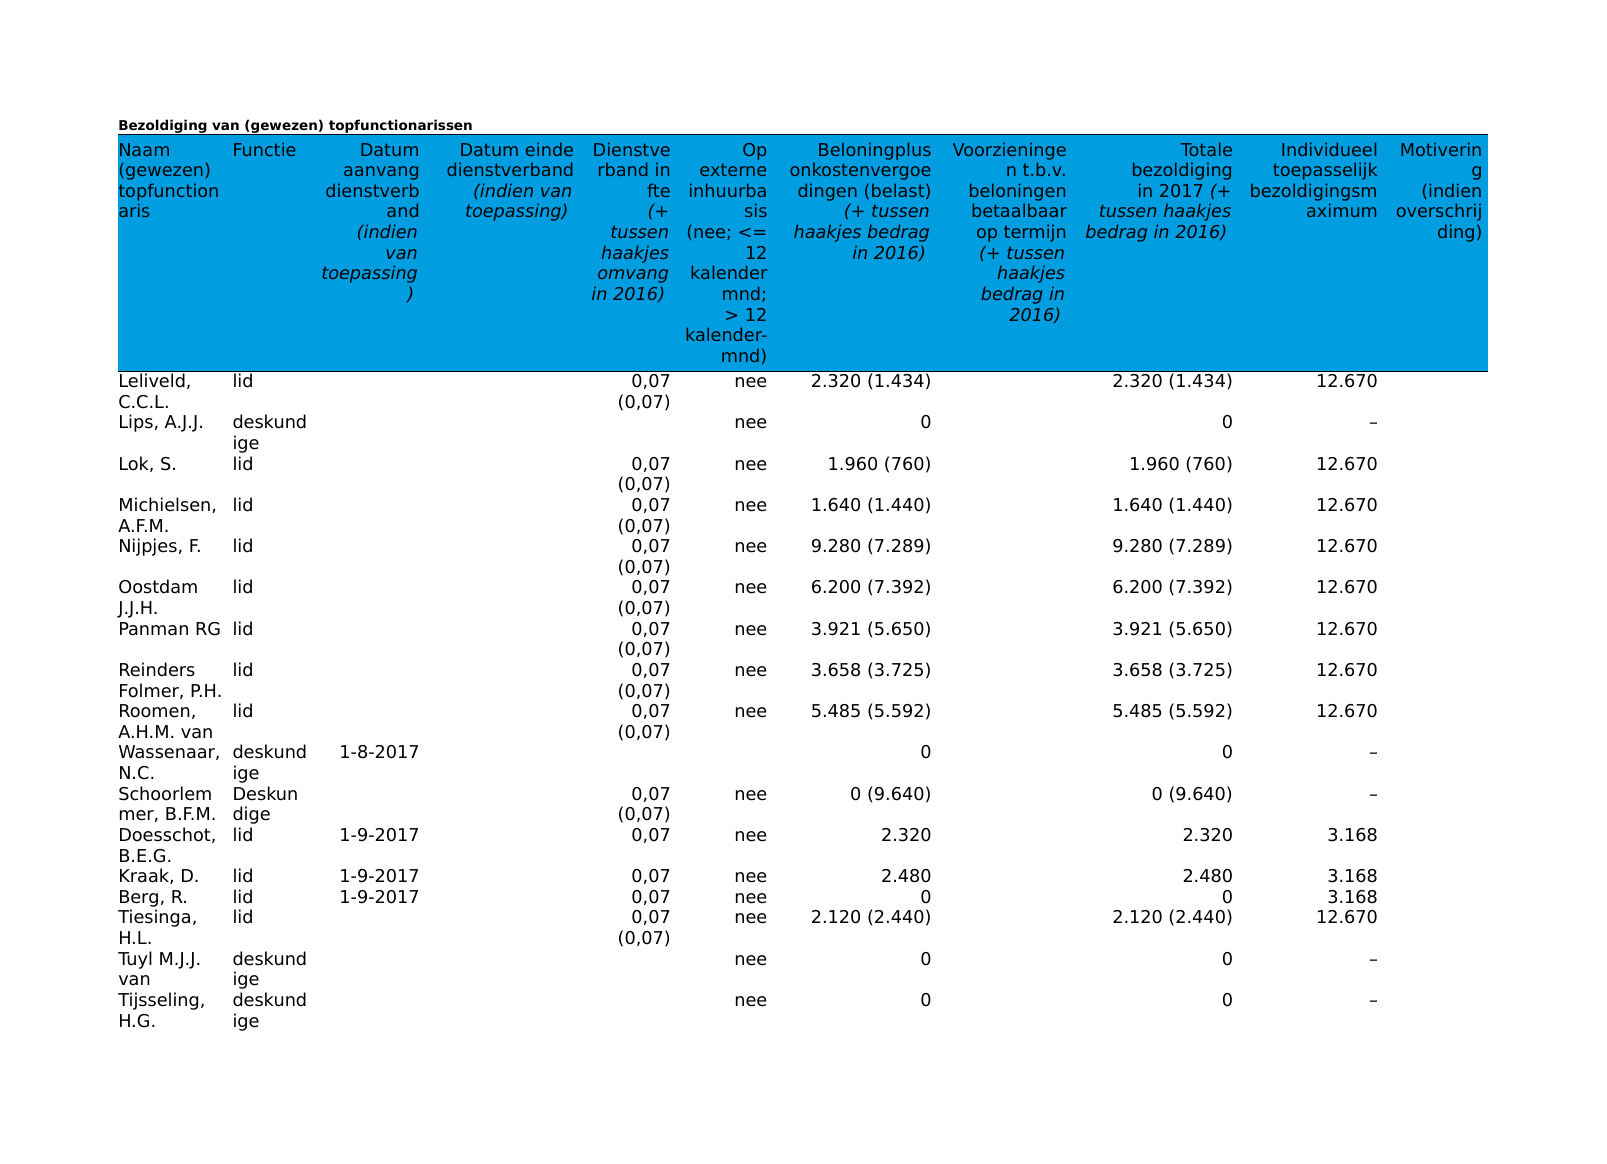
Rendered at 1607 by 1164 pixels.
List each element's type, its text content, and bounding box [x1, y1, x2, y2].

table_cell [580, 413, 676, 454]
table_cell 9.280 (7.289) [1073, 536, 1239, 577]
table_cell 1.640 (1.440) [1073, 495, 1239, 536]
table_cell Datum einde dienstverband (indien van toepassing) [425, 135, 580, 371]
table_cell nee [676, 495, 773, 536]
table_cell 0 [773, 887, 937, 907]
table_cell 3.921 (5.650) [1073, 619, 1239, 660]
table_cell 2.320 (1.434) [773, 372, 937, 412]
table_cell 2.320 [1073, 825, 1239, 866]
table_cell 0,07 (0,07) [580, 908, 676, 949]
table_cell [937, 866, 1072, 887]
table_cell 0,07 (0,07) [580, 578, 676, 619]
table_cell [1384, 413, 1488, 454]
table_cell [937, 660, 1072, 701]
table_cell [937, 887, 1072, 907]
table_cell [937, 372, 1072, 412]
table_cell nee [676, 887, 773, 907]
table_cell nee [676, 990, 773, 1031]
table_cell 12.670 [1239, 619, 1384, 660]
table_cell nee [676, 701, 773, 742]
table_cell 0,07 (0,07) [580, 784, 676, 825]
table_cell Berg, R. [118, 887, 226, 907]
table_cell 0,07 (0,07) [580, 454, 676, 495]
table_cell lid [226, 495, 313, 536]
table_cell Roomen, A.H.M. van [118, 701, 226, 742]
table_cell [937, 413, 1072, 454]
table_cell deskundige [226, 743, 313, 784]
table_cell 12.670 [1239, 454, 1384, 495]
table_cell [580, 990, 676, 1031]
table_cell 3.168 [1239, 825, 1384, 866]
table_cell 6.200 (7.392) [1073, 578, 1239, 619]
table_cell Tiesinga, H.L. [118, 908, 226, 949]
table_cell – [1239, 743, 1384, 784]
table_cell 1.960 (760) [1073, 454, 1239, 495]
table_cell Motivering (indien overschrijding) [1384, 135, 1488, 371]
table_cell Wassenaar, N.C. [118, 743, 226, 784]
table_cell [676, 743, 773, 784]
table_cell 0 [773, 990, 937, 1031]
table_cell nee [676, 372, 773, 412]
table_cell 1.640 (1.440) [773, 495, 937, 536]
table_cell Lok, S. [118, 454, 226, 495]
table_cell nee [676, 454, 773, 495]
table_cell 0,07 (0,07) [580, 536, 676, 577]
table_cell 2.480 [1073, 866, 1239, 887]
table_cell Michielsen, A.F.M. [118, 495, 226, 536]
table_cell [1384, 578, 1488, 619]
table_cell [313, 578, 425, 619]
table_cell [313, 701, 425, 742]
table_cell Oostdam J.J.H. [118, 578, 226, 619]
table_cell lid [226, 825, 313, 866]
table_cell 12.670 [1239, 536, 1384, 577]
table_cell Schoorlemmer, B.F.M. [118, 784, 226, 825]
table_cell 2.120 (2.440) [1073, 908, 1239, 949]
table_cell 1-9-2017 [313, 825, 425, 866]
table_cell nee [676, 536, 773, 577]
table_cell lid [226, 372, 313, 412]
table_cell 0 [1073, 743, 1239, 784]
table_cell [1384, 701, 1488, 742]
table_cell 1.960 (760) [773, 454, 937, 495]
table_cell 0 [773, 949, 937, 990]
table_cell 9.280 (7.289) [773, 536, 937, 577]
table_cell 12.670 [1239, 578, 1384, 619]
table_cell 3.168 [1239, 887, 1384, 907]
table_cell deskundige [226, 949, 313, 990]
table_cell Tijsseling, H.G. [118, 990, 226, 1031]
table_cell [313, 495, 425, 536]
table_cell [313, 990, 425, 1031]
table_cell Panman RG [118, 619, 226, 660]
table_cell [937, 454, 1072, 495]
table_cell lid [226, 619, 313, 660]
table_cell [937, 949, 1072, 990]
table_cell [937, 743, 1072, 784]
table_cell 0 [773, 413, 937, 454]
table_cell [425, 372, 580, 412]
table_cell lid [226, 887, 313, 907]
table_cell [425, 701, 580, 742]
table_cell [937, 536, 1072, 577]
table_cell [313, 536, 425, 577]
table_cell Individueel toepasselijk bezoldigingsmaximum [1239, 135, 1384, 371]
table_cell [1384, 825, 1488, 866]
table_cell [425, 536, 580, 577]
table_cell Reinders Folmer, P.H. [118, 660, 226, 701]
table_cell Dienstverband in fte (+ tussen haakjes omvang in 2016) [580, 135, 676, 371]
table_cell 3.921 (5.650) [773, 619, 937, 660]
table_cell [313, 660, 425, 701]
table_cell – [1239, 413, 1384, 454]
table_cell lid [226, 866, 313, 887]
table_cell [1384, 372, 1488, 412]
table_cell lid [226, 536, 313, 577]
table_cell [313, 908, 425, 949]
table_cell [580, 949, 676, 990]
table_cell [937, 578, 1072, 619]
table_cell Naam (gewezen) topfunctionaris [118, 135, 226, 371]
table_cell [937, 701, 1072, 742]
table_cell 12.670 [1239, 908, 1384, 949]
table_cell [1384, 990, 1488, 1031]
table_cell lid [226, 454, 313, 495]
table_cell lid [226, 660, 313, 701]
table_cell Tuyl M.J.J. van [118, 949, 226, 990]
table_cell [1384, 743, 1488, 784]
table_cell 1-9-2017 [313, 887, 425, 907]
table_cell [1384, 660, 1488, 701]
table_cell [425, 619, 580, 660]
table_cell nee [676, 413, 773, 454]
table_cell [425, 887, 580, 907]
table_cell lid [226, 908, 313, 949]
table_cell [425, 743, 580, 784]
table_cell [1384, 784, 1488, 825]
table_cell 2.480 [773, 866, 937, 887]
table_cell 6.200 (7.392) [773, 578, 937, 619]
table_cell 0,07 (0,07) [580, 495, 676, 536]
table_cell 0 [1073, 990, 1239, 1031]
table_cell [425, 578, 580, 619]
table_cell [580, 743, 676, 784]
table_cell – [1239, 784, 1384, 825]
table_cell [313, 949, 425, 990]
table_cell [313, 784, 425, 825]
table_cell Voorzieningen t.b.v. beloningen betaalbaar op termijn (+ tussen haakjes bedrag in 2016) [937, 135, 1072, 371]
table_cell – [1239, 949, 1384, 990]
table_cell Beloningplus onkostenvergoedingen (belast) (+ tussen haakjes bedrag in 2016) [773, 135, 937, 371]
table_cell Nijpjes, F. [118, 536, 226, 577]
table_cell nee [676, 825, 773, 866]
table_cell [937, 784, 1072, 825]
table_cell 12.670 [1239, 701, 1384, 742]
table_cell Op externe inhuurbasis (nee; <= 12 kalendermnd; > 12 kalender-mnd) [676, 135, 773, 371]
table_cell nee [676, 784, 773, 825]
table_cell Lips, A.J.J. [118, 413, 226, 454]
table_cell nee [676, 949, 773, 990]
table_cell 0,07 (0,07) [580, 619, 676, 660]
table_cell nee [676, 619, 773, 660]
table_cell 0 (9.640) [773, 784, 937, 825]
table_cell [1384, 866, 1488, 887]
table_cell Kraak, D. [118, 866, 226, 887]
table_cell Deskundige [226, 784, 313, 825]
table_cell nee [676, 578, 773, 619]
table_cell [425, 990, 580, 1031]
table_cell 3.658 (3.725) [1073, 660, 1239, 701]
table_cell lid [226, 578, 313, 619]
table_cell [425, 660, 580, 701]
table_cell 0,07 [580, 866, 676, 887]
table_cell deskundige [226, 990, 313, 1031]
table_cell Functie [226, 135, 313, 371]
table_cell 2.120 (2.440) [773, 908, 937, 949]
table_cell 0,07 (0,07) [580, 701, 676, 742]
table_cell [425, 413, 580, 454]
table_cell [313, 372, 425, 412]
table_cell lid [226, 701, 313, 742]
table_cell [425, 495, 580, 536]
table_cell 0 [1073, 887, 1239, 907]
table_cell [313, 619, 425, 660]
table_cell nee [676, 908, 773, 949]
table_cell 0,07 [580, 825, 676, 866]
table_cell 12.670 [1239, 372, 1384, 412]
table_cell deskundige [226, 413, 313, 454]
table_cell [1384, 454, 1488, 495]
table_cell [937, 495, 1072, 536]
table_cell Totale bezoldiging in 2017 (+ tussen haakjes bedrag in 2016) [1073, 135, 1239, 371]
table_cell [1384, 536, 1488, 577]
table_cell Datum aanvang dienstverband (indien van toepassing) [313, 135, 425, 371]
table_cell [937, 825, 1072, 866]
table_cell [425, 866, 580, 887]
table_cell 5.485 (5.592) [1073, 701, 1239, 742]
table_cell [1384, 619, 1488, 660]
table_cell 3.658 (3.725) [773, 660, 937, 701]
table_cell [937, 619, 1072, 660]
table_cell 2.320 (1.434) [1073, 372, 1239, 412]
table_cell 0 [773, 743, 937, 784]
table_cell [1384, 908, 1488, 949]
table_cell 0,07 (0,07) [580, 372, 676, 412]
table_cell [425, 454, 580, 495]
table_cell [313, 454, 425, 495]
table_cell [1384, 887, 1488, 907]
table_cell [937, 908, 1072, 949]
table_cell 0 (9.640) [1073, 784, 1239, 825]
table_cell 3.168 [1239, 866, 1384, 887]
table_cell [425, 784, 580, 825]
table_cell nee [676, 866, 773, 887]
table_cell 1-8-2017 [313, 743, 425, 784]
table_cell Leliveld, C.C.L. [118, 372, 226, 412]
table_cell [313, 413, 425, 454]
table_cell [937, 990, 1072, 1031]
table_cell 0,07 (0,07) [580, 660, 676, 701]
table_cell Doesschot, B.E.G. [118, 825, 226, 866]
table_cell [425, 825, 580, 866]
table_cell nee [676, 660, 773, 701]
table_cell – [1239, 990, 1384, 1031]
table_cell 0,07 [580, 887, 676, 907]
table_header Bezoldiging van (gewezen) topfunctionarissen [118, 118, 1488, 134]
table_cell 0 [1073, 413, 1239, 454]
table_cell 5.485 (5.592) [773, 701, 937, 742]
table_cell 0 [1073, 949, 1239, 990]
table_cell 12.670 [1239, 660, 1384, 701]
table_cell [1384, 495, 1488, 536]
table_cell 12.670 [1239, 495, 1384, 536]
table_cell [425, 949, 580, 990]
table_cell 1-9-2017 [313, 866, 425, 887]
table_cell [425, 908, 580, 949]
table_cell [1384, 949, 1488, 990]
table_cell 2.320 [773, 825, 937, 866]
